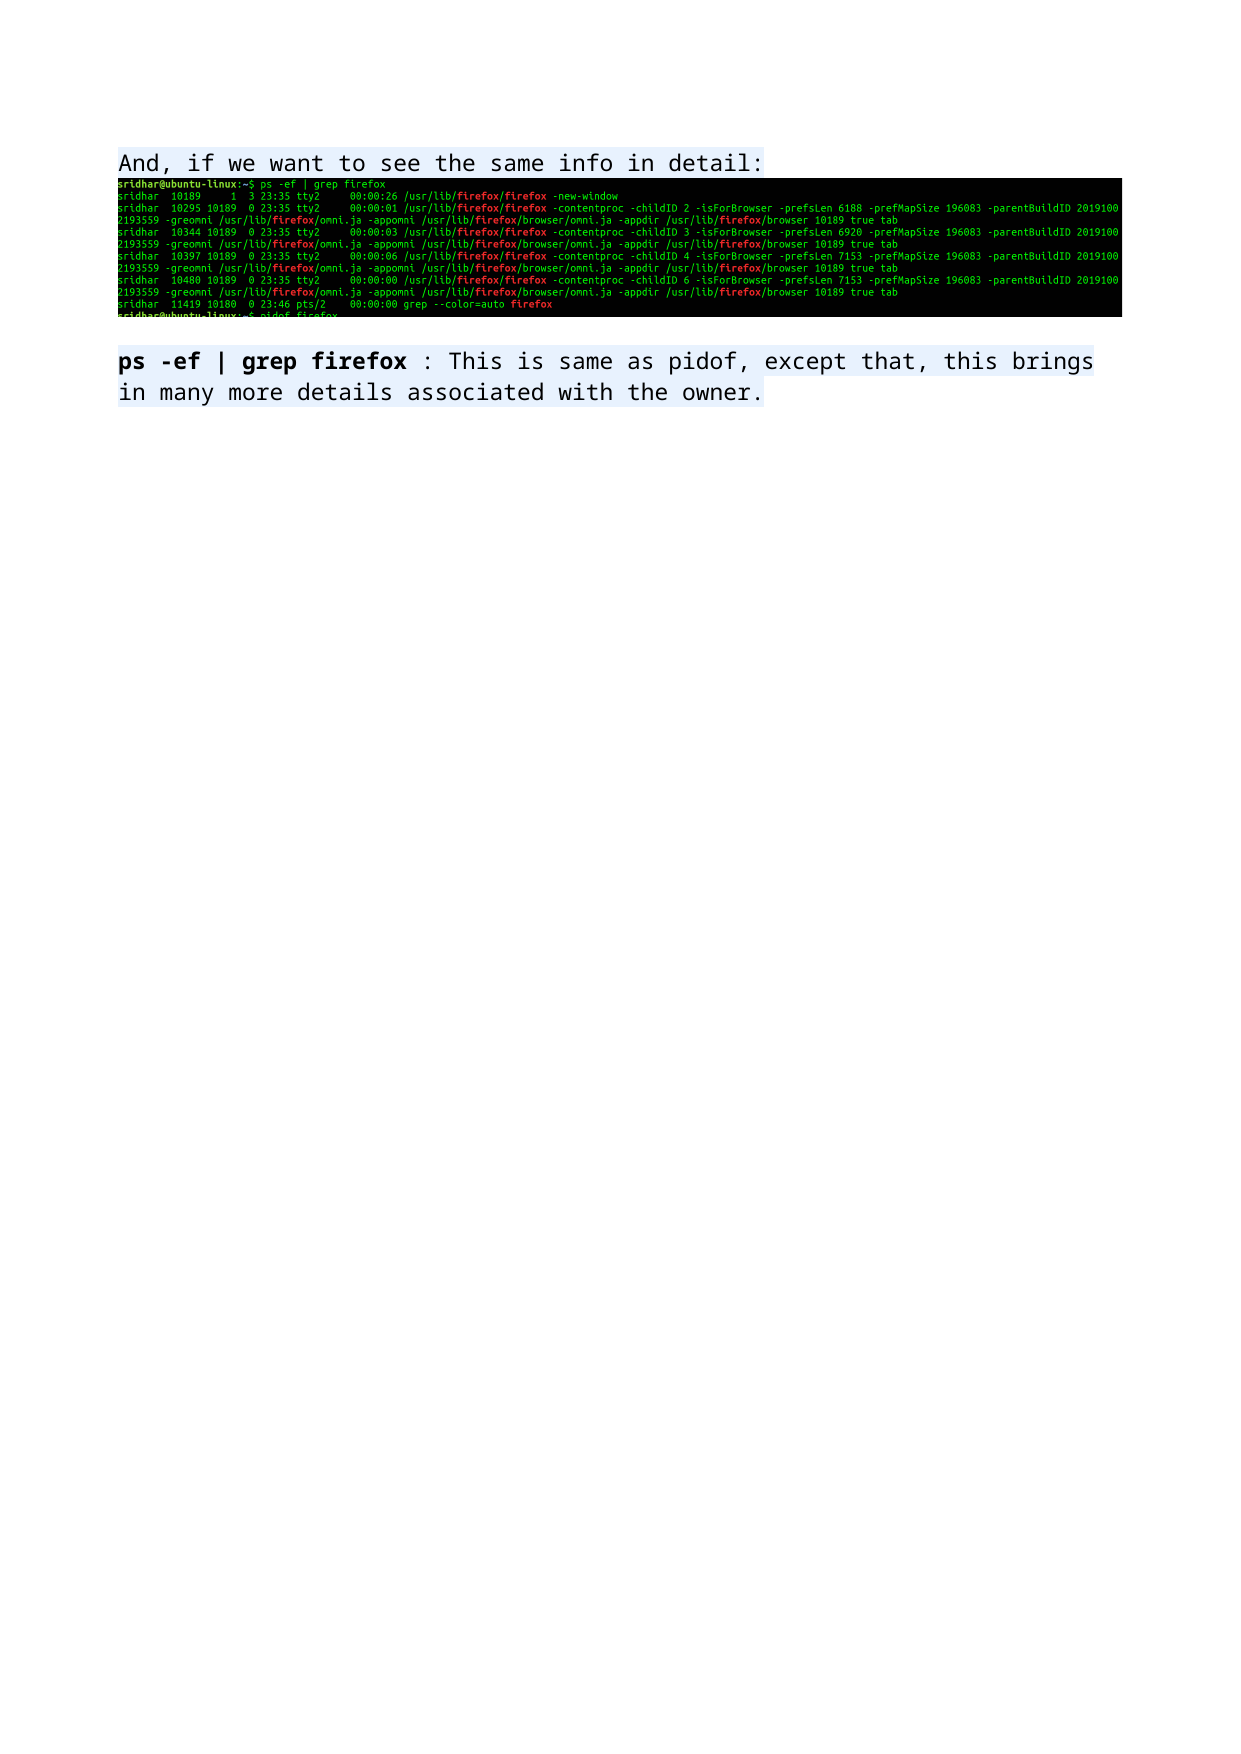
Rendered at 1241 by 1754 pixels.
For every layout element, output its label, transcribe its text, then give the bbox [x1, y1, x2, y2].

picture [118, 178, 1123, 317]
text And, if we want to see the same info in detail: [118, 147, 1122, 178]
text ps -ef | grep firefox : This is same as pidof, except that, this brings in many more details associated with the owner. [118, 345, 1122, 407]
